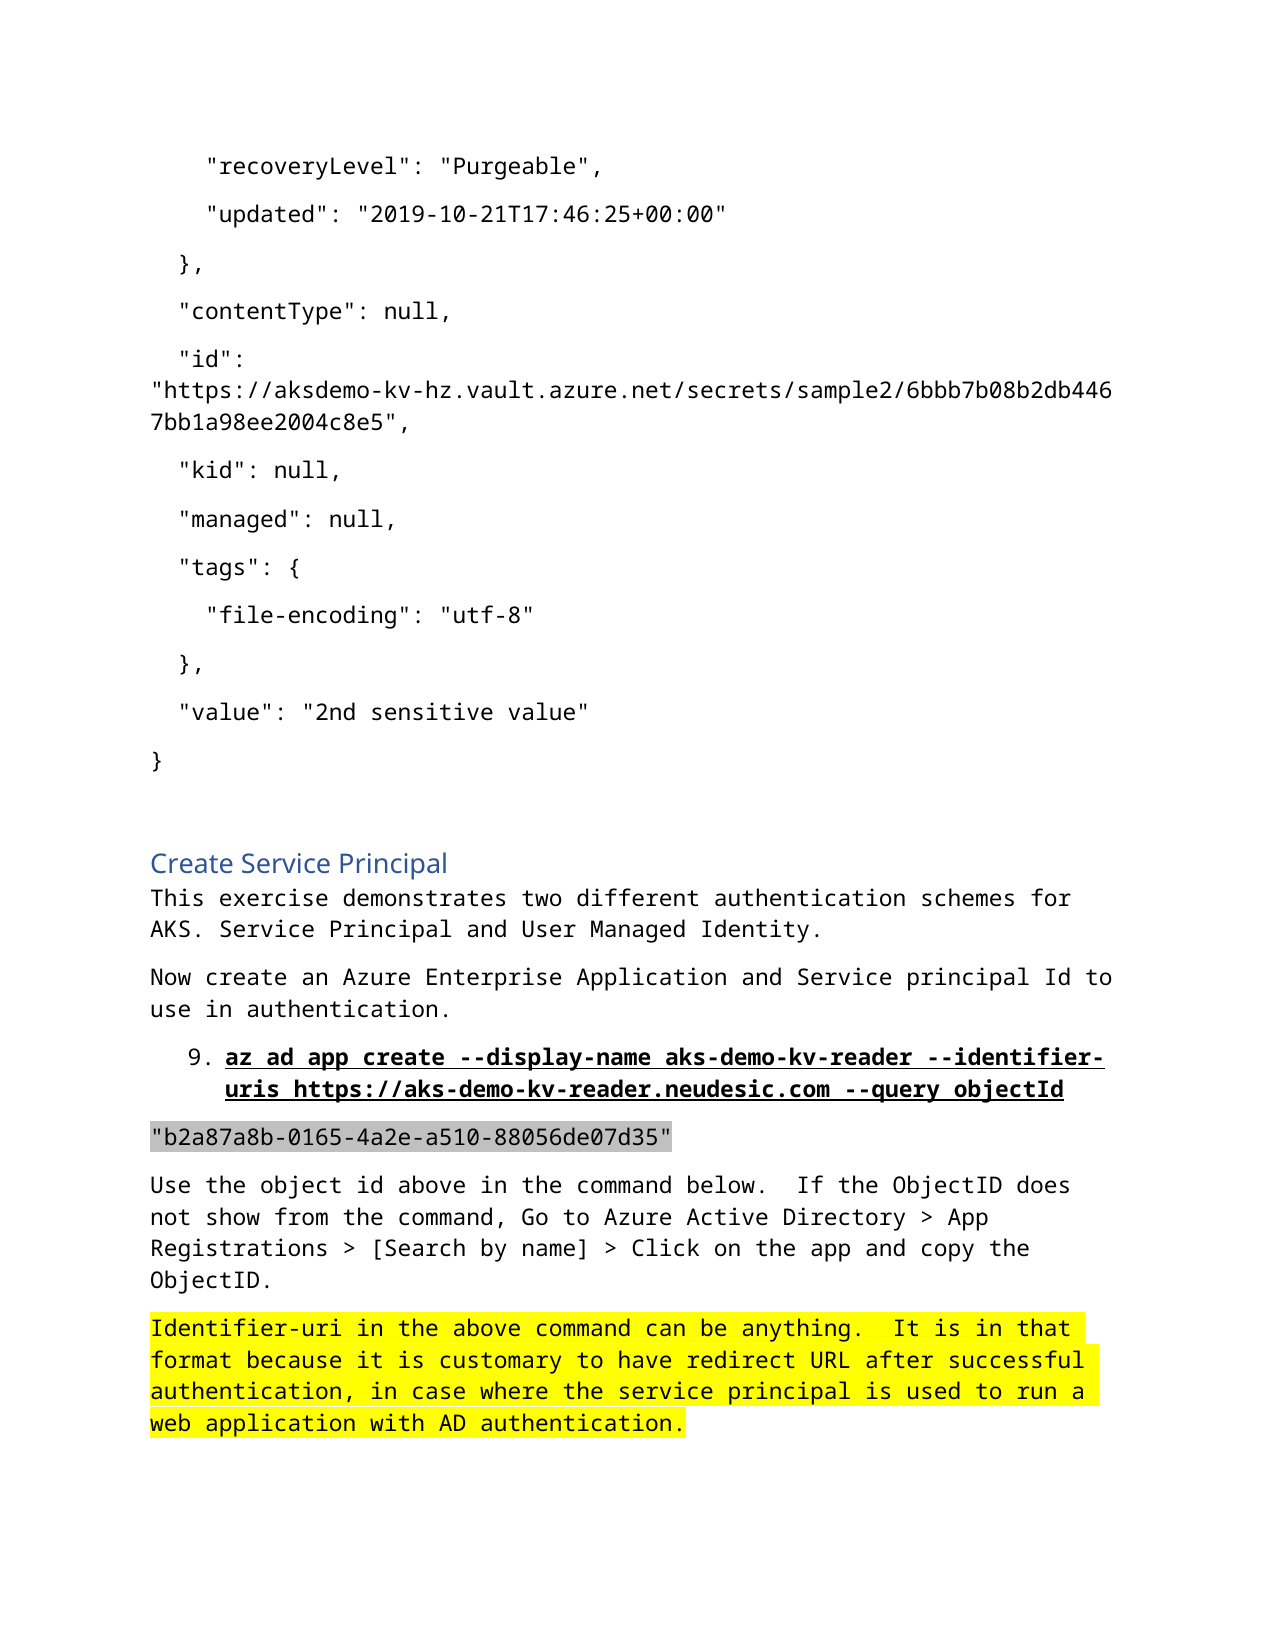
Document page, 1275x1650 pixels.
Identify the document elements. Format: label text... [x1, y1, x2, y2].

text "kid": null, [150, 454, 1125, 486]
text "managed": null, [150, 502, 1125, 534]
text }, [150, 246, 1125, 278]
list az ad app create --display-name aks-demo-kv-reader --identifier-uris https://aks-demo-kv-reader.neudesic.com --query objectId [187, 1041, 1125, 1104]
subtitle Create Service Principal [150, 844, 1125, 881]
text "tags": { [150, 551, 1125, 582]
text "updated": "2019-10-21T17:46:25+00:00" [150, 198, 1125, 229]
text "recoveryLevel": "Purgeable", [150, 150, 1125, 181]
text "contentType": null, [150, 295, 1125, 326]
text "value": "2nd sensitive value" [150, 695, 1125, 727]
text Use the object id above in the command below. If the ObjectID does not show from the command, Go to Azure Active Directory > App Registrations > [Search by name] > Click on the app and copy the ObjectID. [150, 1169, 1125, 1295]
text }, [150, 647, 1125, 678]
text "b2a87a8b-0165-4a2e-a510-88056de07d35" [150, 1121, 1125, 1152]
text This exercise demonstrates two different authentication schemes for AKS. Service Principal and User Managed Identity. [150, 881, 1125, 944]
text Now create an Azure Enterprise Application and Service principal Id to use in authentication. [150, 961, 1125, 1024]
text "file-encoding": "utf-8" [150, 599, 1125, 630]
text Identifier-uri in the above command can be anything. It is in that format because it is customary to have redirect URL after successful authentication, in case where the service principal is used to run a web application with AD authentication. [150, 1312, 1125, 1438]
text } [150, 744, 1125, 775]
text "id": "https://aksdemo-kv-hz.vault.azure.net/secrets/sample2/6bbb7b08b2db4467bb1a98ee2004c8e5", [150, 343, 1125, 437]
